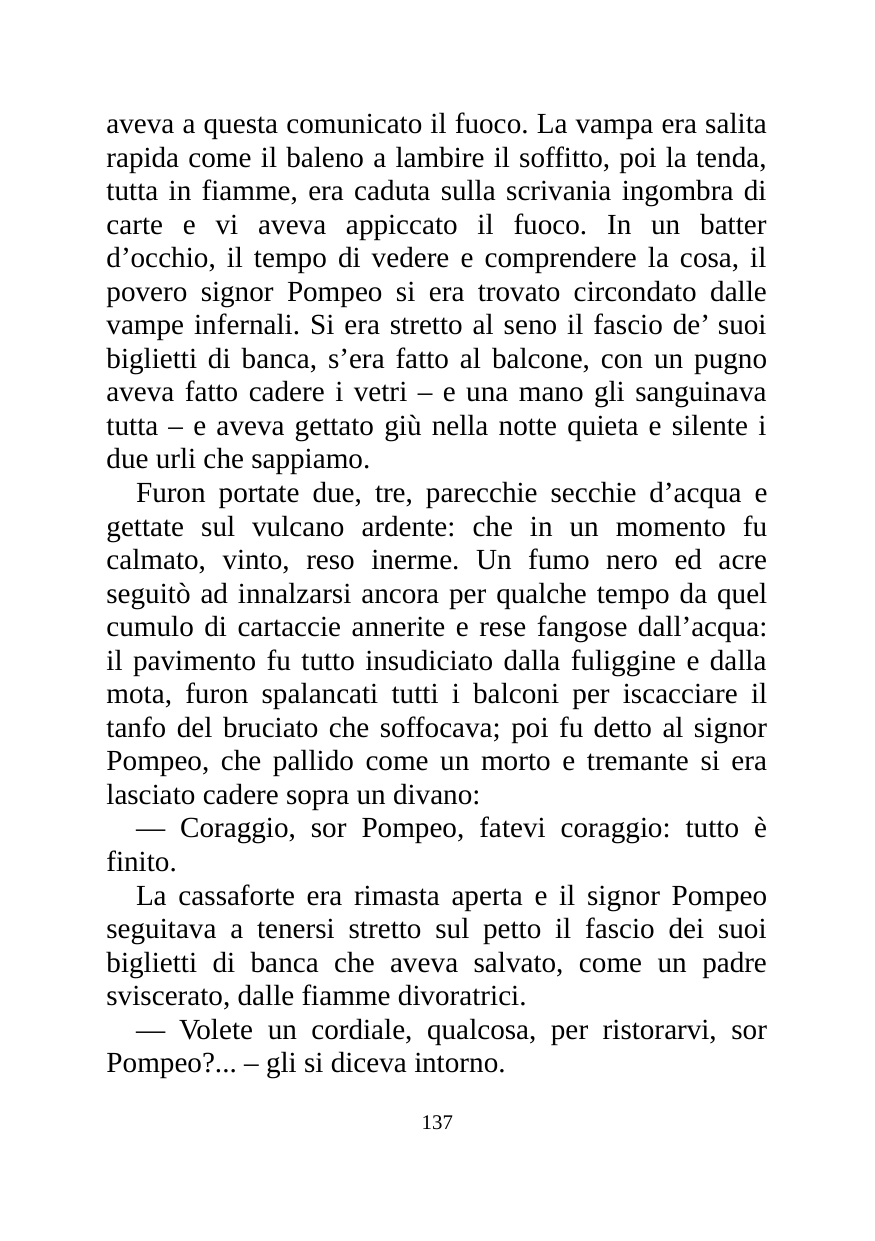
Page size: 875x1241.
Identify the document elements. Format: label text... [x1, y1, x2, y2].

text Furon portate due, tre, parecchie secchie d’acqua e gettate sul vulcano ardente: che in un momento fu calmato, vinto, reso inerme. Un fumo nero ed acre seguitò ad innalzarsi ancora per qualche tempo da quel cumulo di cartaccie annerite e rese fangose dall’acqua: il pavimento fu tutto insudiciato dalla fuliggine e dalla mota, furon spalancati tutti i balconi per iscacciare il tanfo del bruciato che soffocava; poi fu detto al signor Pompeo, che pallido come un morto e tremante si era lasciato cadere sopra un divano: [106, 475, 768, 811]
text — Volete un cordiale, qualcosa, per ristorarvi, sor Pompeo?... – gli si diceva intorno. [106, 1012, 768, 1079]
text La cassaforte era rimasta aperta e il signor Pompeo seguitava a tenersi stretto sul petto il fascio dei suoi biglietti di banca che aveva salvato, come un padre sviscerato, dalle fiamme divoratrici. [106, 878, 768, 1012]
text aveva a questa comunicato il fuoco. La vampa era salita rapida come il baleno a lambire il soffitto, poi la tenda, tutta in fiamme, era caduta sulla scrivania ingombra di carte e vi aveva appiccato il fuoco. In un batter d’occhio, il tempo di vedere e comprendere la cosa, il povero signor Pompeo si era trovato circondato dalle vampe infernali. Si era stretto al seno il fascio de’ suoi biglietti di banca, s’era fatto al balcone, con un pugno aveva fatto cadere i vetri – e una mano gli sanguinava tutta – e aveva gettato giù nella notte quieta e silente i due urli che sappiamo. [106, 106, 768, 475]
text — Coraggio, sor Pompeo, fatevi coraggio: tutto è finito. [106, 811, 768, 878]
